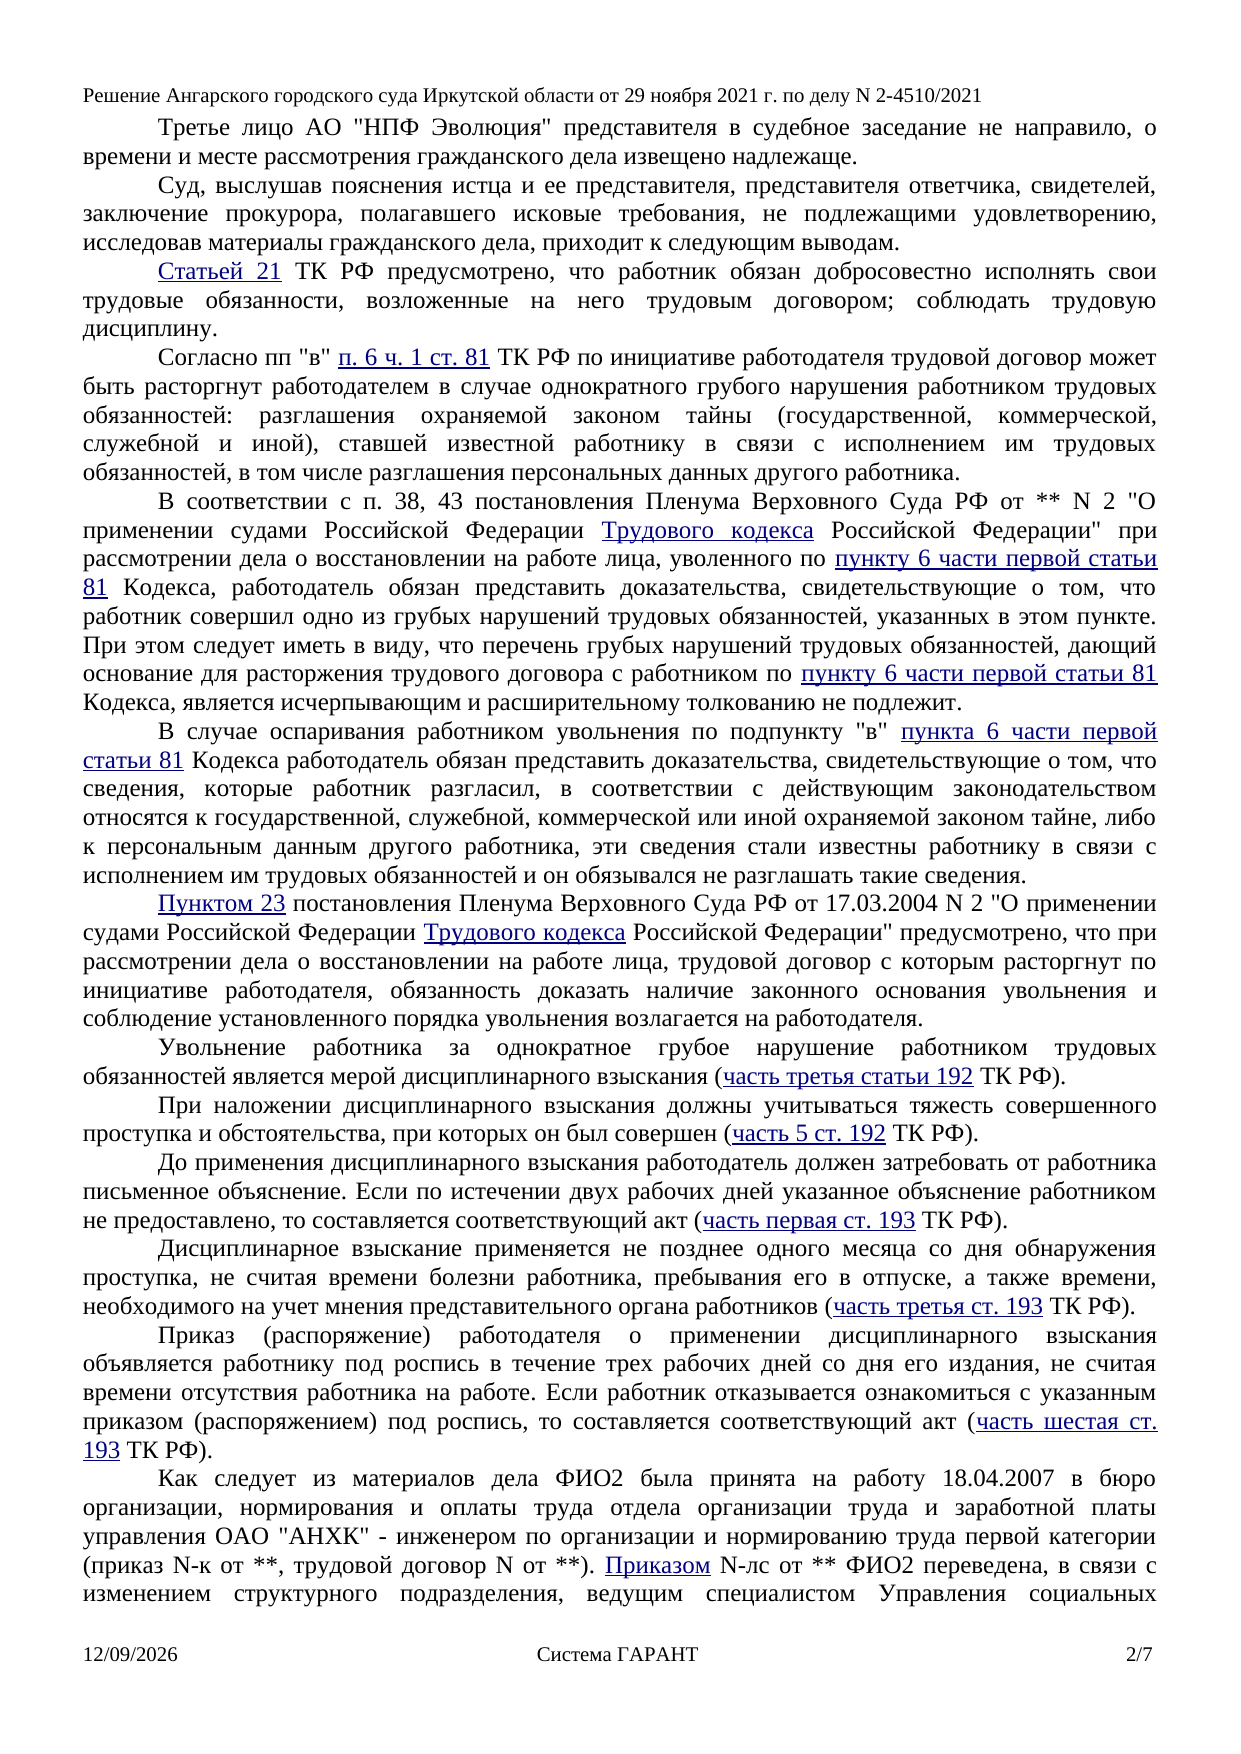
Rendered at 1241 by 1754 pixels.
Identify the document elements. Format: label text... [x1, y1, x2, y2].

text Дисциплинарное взыскание применяется не позднее одного месяца со дня обнаружения проступка, не считая времени болезни работника, пребывания его в отпуске, а также времени, необходимого на учет мнения представительного органа работников (часть третья ст. 193 ТК РФ). [83, 1233, 1157, 1320]
text Пунктом 23 постановления Пленума Верховного Суда РФ от 17.03.2004 N 2 "О применении судами Российской Федерации Трудового кодекса Российской Федерации" предусмотрено, что при рассмотрении дела о восстановлении на работе лица, трудовой договор с которым расторгнут по инициативе работодателя, обязанность доказать наличие законного основания увольнения и соблюдение установленного порядка увольнения возлагается на работодателя. [83, 888, 1157, 1032]
text Как следует из материалов дела ФИО2 была принята на работу 18.04.2007 в бюро организации, нормирования и оплаты труда отдела организации труда и заработной платы управления ОАО "АНХК" - инженером по организации и нормированию труда первой категории (приказ N-к от **, трудовой договор N от **). Приказом N-лс от ** ФИО2 переведена, в связи с изменением структурного подразделения, ведущим специалистом Управления социальных [83, 1463, 1157, 1607]
text В соответствии с п. 38, 43 постановления Пленума Верховного Суда РФ от ** N 2 "О применении судами Российской Федерации Трудового кодекса Российской Федерации" при рассмотрении дела о восстановлении на работе лица, уволенного по пункту 6 части первой статьи 81 Кодекса, работодатель обязан представить доказательства, свидетельствующие о том, что работник совершил одно из грубых нарушений трудовых обязанностей, указанных в этом пункте. При этом следует иметь в виду, что перечень грубых нарушений трудовых обязанностей, дающий основание для расторжения трудового договора с работником по пункту 6 части первой статьи 81 Кодекса, является исчерпывающим и расширительному толкованию не подлежит. [83, 486, 1157, 716]
text При наложении дисциплинарного взыскания должны учитываться тяжесть совершенного проступка и обстоятельства, при которых он был совершен (часть 5 ст. 192 ТК РФ). [83, 1090, 1157, 1147]
text Увольнение работника за однократное грубое нарушение работником трудовых обязанностей является мерой дисциплинарного взыскания (часть третья статьи 192 ТК РФ). [83, 1032, 1157, 1090]
text Приказ (распоряжение) работодателя о применении дисциплинарного взыскания объявляется работнику под роспись в течение трех рабочих дней со дня его издания, не считая времени отсутствия работника на работе. Если работник отказывается ознакомиться с указанным приказом (распоряжением) под роспись, то составляется соответствующий акт (часть шестая ст. 193 ТК РФ). [83, 1320, 1157, 1463]
text До применения дисциплинарного взыскания работодатель должен затребовать от работника письменное объяснение. Если по истечении двух рабочих дней указанное объяснение работником не предоставлено, то составляется соответствующий акт (часть первая ст. 193 ТК РФ). [83, 1147, 1157, 1233]
text В случае оспаривания работником увольнения по подпункту "в" пункта 6 части первой статьи 81 Кодекса работодатель обязан представить доказательства, свидетельствующие о том, что сведения, которые работник разгласил, в соответствии с действующим законодательством относятся к государственной, служебной, коммерческой или иной охраняемой законом тайне, либо к персональным данным другого работника, эти сведения стали известны работнику в связи с исполнением им трудовых обязанностей и он обязывался не разглашать такие сведения. [83, 716, 1157, 888]
text Согласно пп "в" п. 6 ч. 1 ст. 81 ТК РФ по инициативе работодателя трудовой договор может быть расторгнут работодателем в случае однократного грубого нарушения работником трудовых обязанностей: разглашения охраняемой законом тайны (государственной, коммерческой, служебной и иной), ставшей известной работнику в связи с исполнением им трудовых обязанностей, в том числе разглашения персональных данных другого работника. [83, 342, 1157, 486]
text Третье лицо АО "НПФ Эволюция" представителя в судебное заседание не направило, о времени и месте рассмотрения гражданского дела извещено надлежаще. [83, 112, 1157, 170]
text Статьей 21 ТК РФ предусмотрено, что работник обязан добросовестно исполнять свои трудовые обязанности, возложенные на него трудовым договором; соблюдать трудовую дисциплину. [83, 256, 1157, 342]
text Суд, выслушав пояснения истца и ее представителя, представителя ответчика, свидетелей, заключение прокурора, полагавшего исковые требования, не подлежащими удовлетворению, исследовав материалы гражданского дела, приходит к следующим выводам. [83, 170, 1157, 256]
